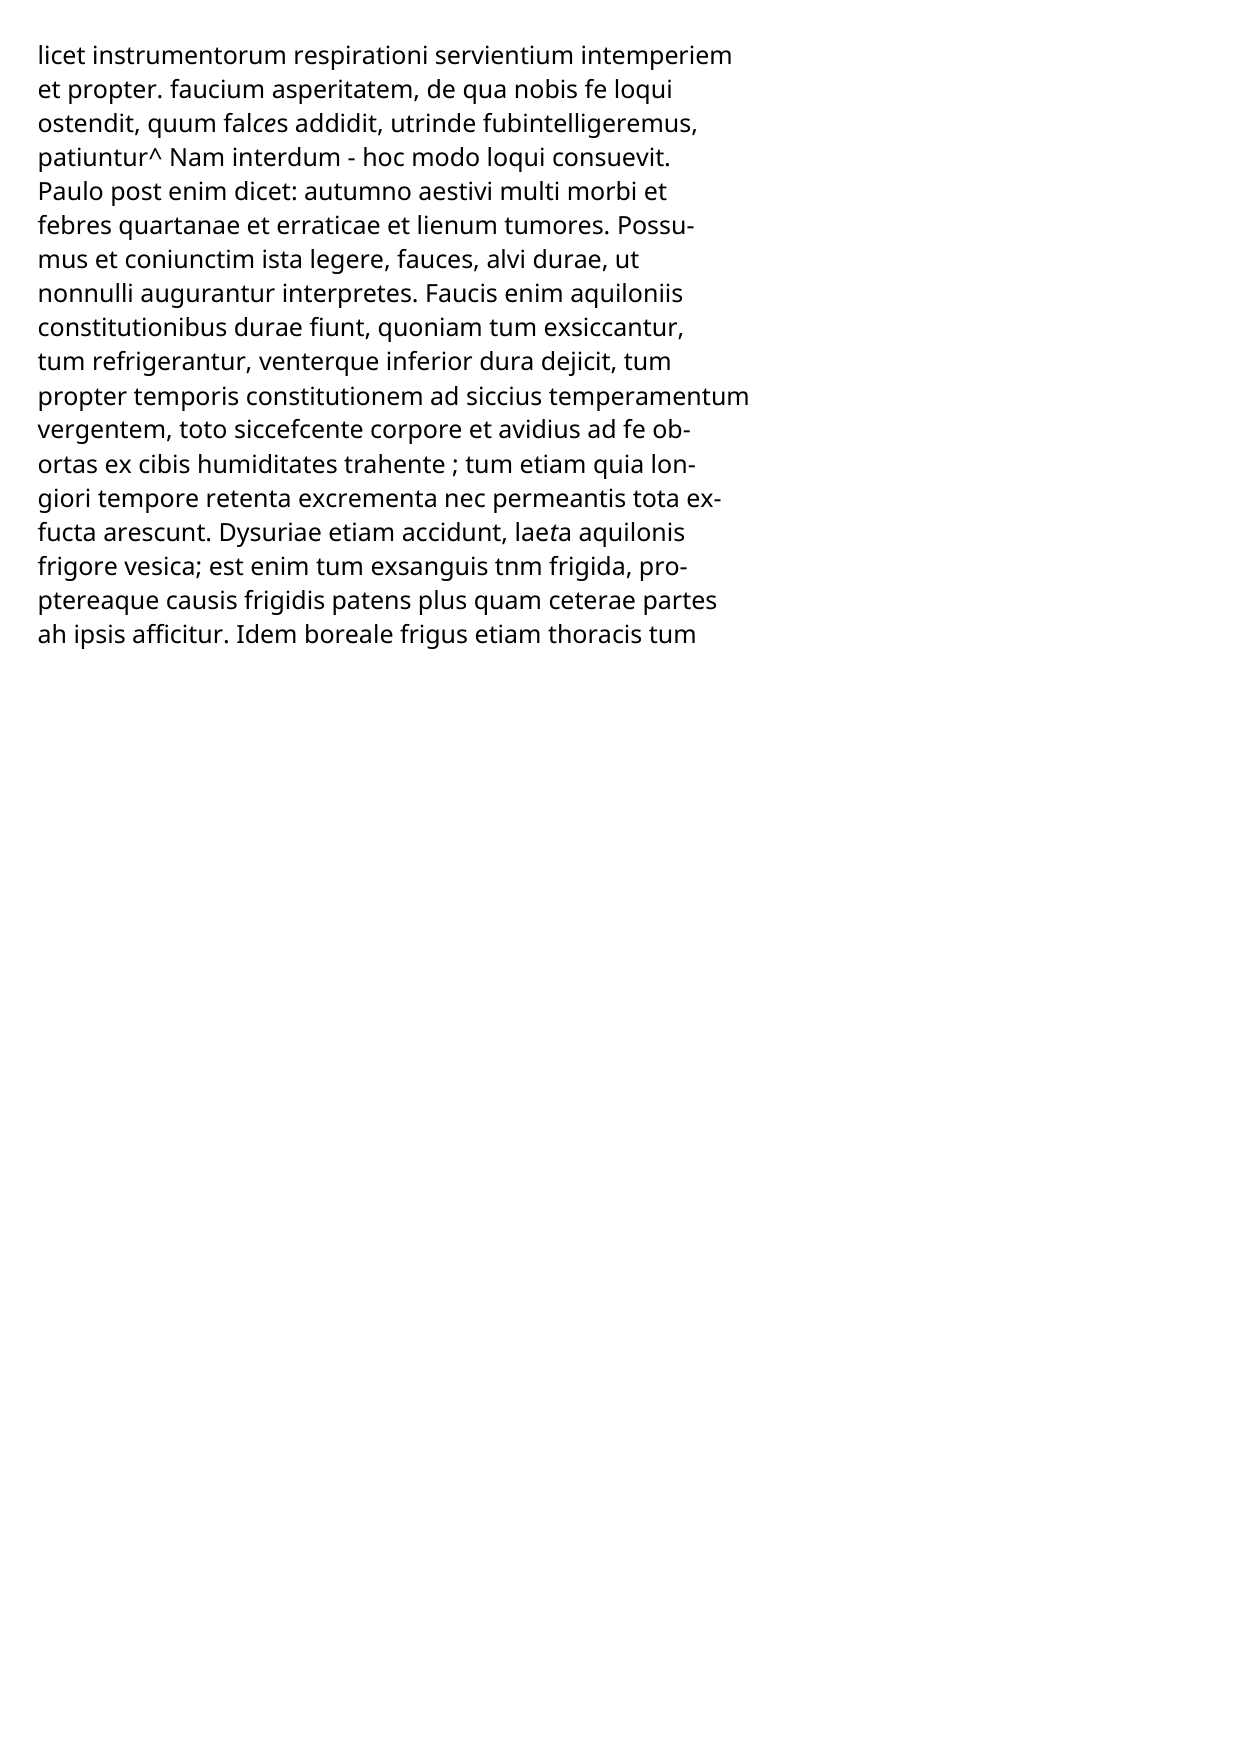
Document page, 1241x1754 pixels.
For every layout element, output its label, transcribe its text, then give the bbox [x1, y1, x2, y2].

text licet instrumentorum respirationi servientium intemperiem et propter. faucium asperitatem, de qua nobis fe loqui ostendit, quum falces addidit, utrinde fubintelligeremus, patiuntur^ Nam interdum - hoc modo loqui consuevit. Paulo post enim dicet: autumno aestivi multi morbi et febres quartanae et erraticae et lienum tumores. Possu- mus et coniunctim ista legere, fauces, alvi durae, ut nonnulli augurantur interpretes. Faucis enim aquiloniis constitutionibus durae fiunt, quoniam tum exsiccantur, tum refrigerantur, venterque inferior dura dejicit, tum propter temporis constitutionem ad siccius temperamentum vergentem, toto siccefcente corpore et avidius ad fe ob- ortas ex cibis humiditates trahente ; tum etiam quia lon- giori tempore retenta excrementa nec permeantis tota ex- fucta arescunt. Dysuriae etiam accidunt, laeta aquilonis frigore vesica; est enim tum exsanguis tnm frigida, pro- ptereaque causis frigidis patens plus quam ceterae partes ah ipsis afficitur. Idem boreale frigus etiam thoracis tum [37, 37, 1203, 651]
